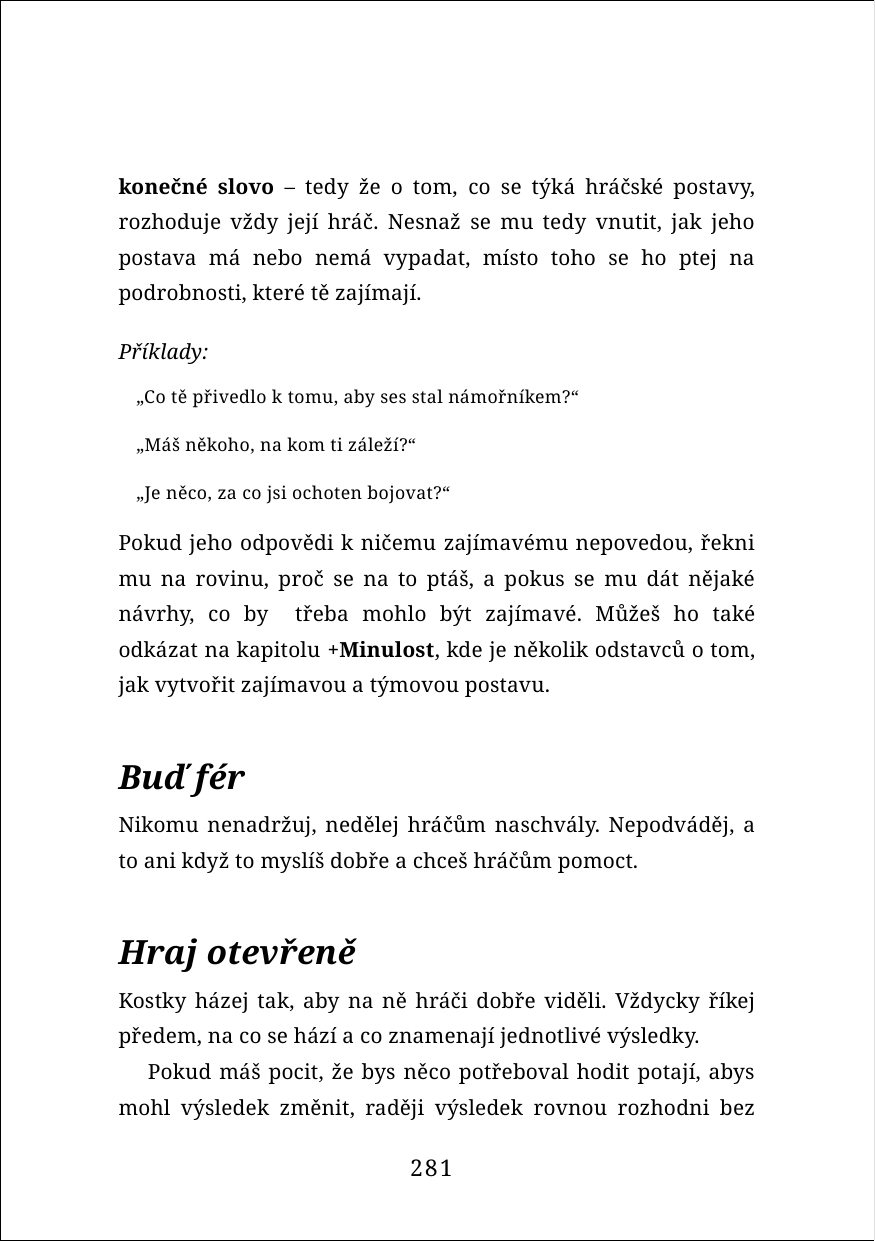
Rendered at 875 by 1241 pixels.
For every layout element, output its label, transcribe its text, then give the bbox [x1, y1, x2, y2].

text Pokud jeho odpovědi k ničemu zajímavému nepovedou, řekni mu na rovinu, proč se na to ptáš, a pokus se mu dát nějaké návrhy, co by třeba mohlo být zajímavé. Můžeš ho také odkázat na kapitolu +Minulost, kde je několik odstavců o tom, jak vytvořit zajímavou a týmovou postavu. [118, 528, 756, 699]
text Příklady: [118, 337, 756, 366]
text Kostky házej tak, aby na ně hráči dobře viděli. Vždycky říkej předem, na co se hází a co znamenají jednotlivé výsledky. Pokud máš pocit, že bys něco potřeboval hodit potají, abys mohl výsledek změnit, raději výsledek rovnou rozhodni bez [118, 986, 756, 1121]
subtitle Hraj otevřeně [118, 929, 756, 974]
text konečné slovo – tedy že o tom, co se týká hráčské postavy, rozhoduje vždy její hráč. Nesnaž se mu tedy vnutit, jak jeho postava má nebo nemá vypadat, místo toho se ho ptej na podrobnosti, které tě zajímají. [118, 172, 756, 307]
text „Co tě přivedlo k tomu, aby ses stal námořníkem?“ [136, 385, 756, 409]
text „Je něco, za co jsi ochoten bojovat?“ [136, 481, 756, 505]
subtitle Buď fér [118, 753, 756, 799]
text „Máš někoho, na kom ti záleží?“ [136, 433, 756, 457]
text Nikomu nenadržuj, nedělej hráčům naschvály. Nepodváděj, a to ani když to myslíš dobře a chceš hráčům pomoct. [118, 811, 756, 874]
